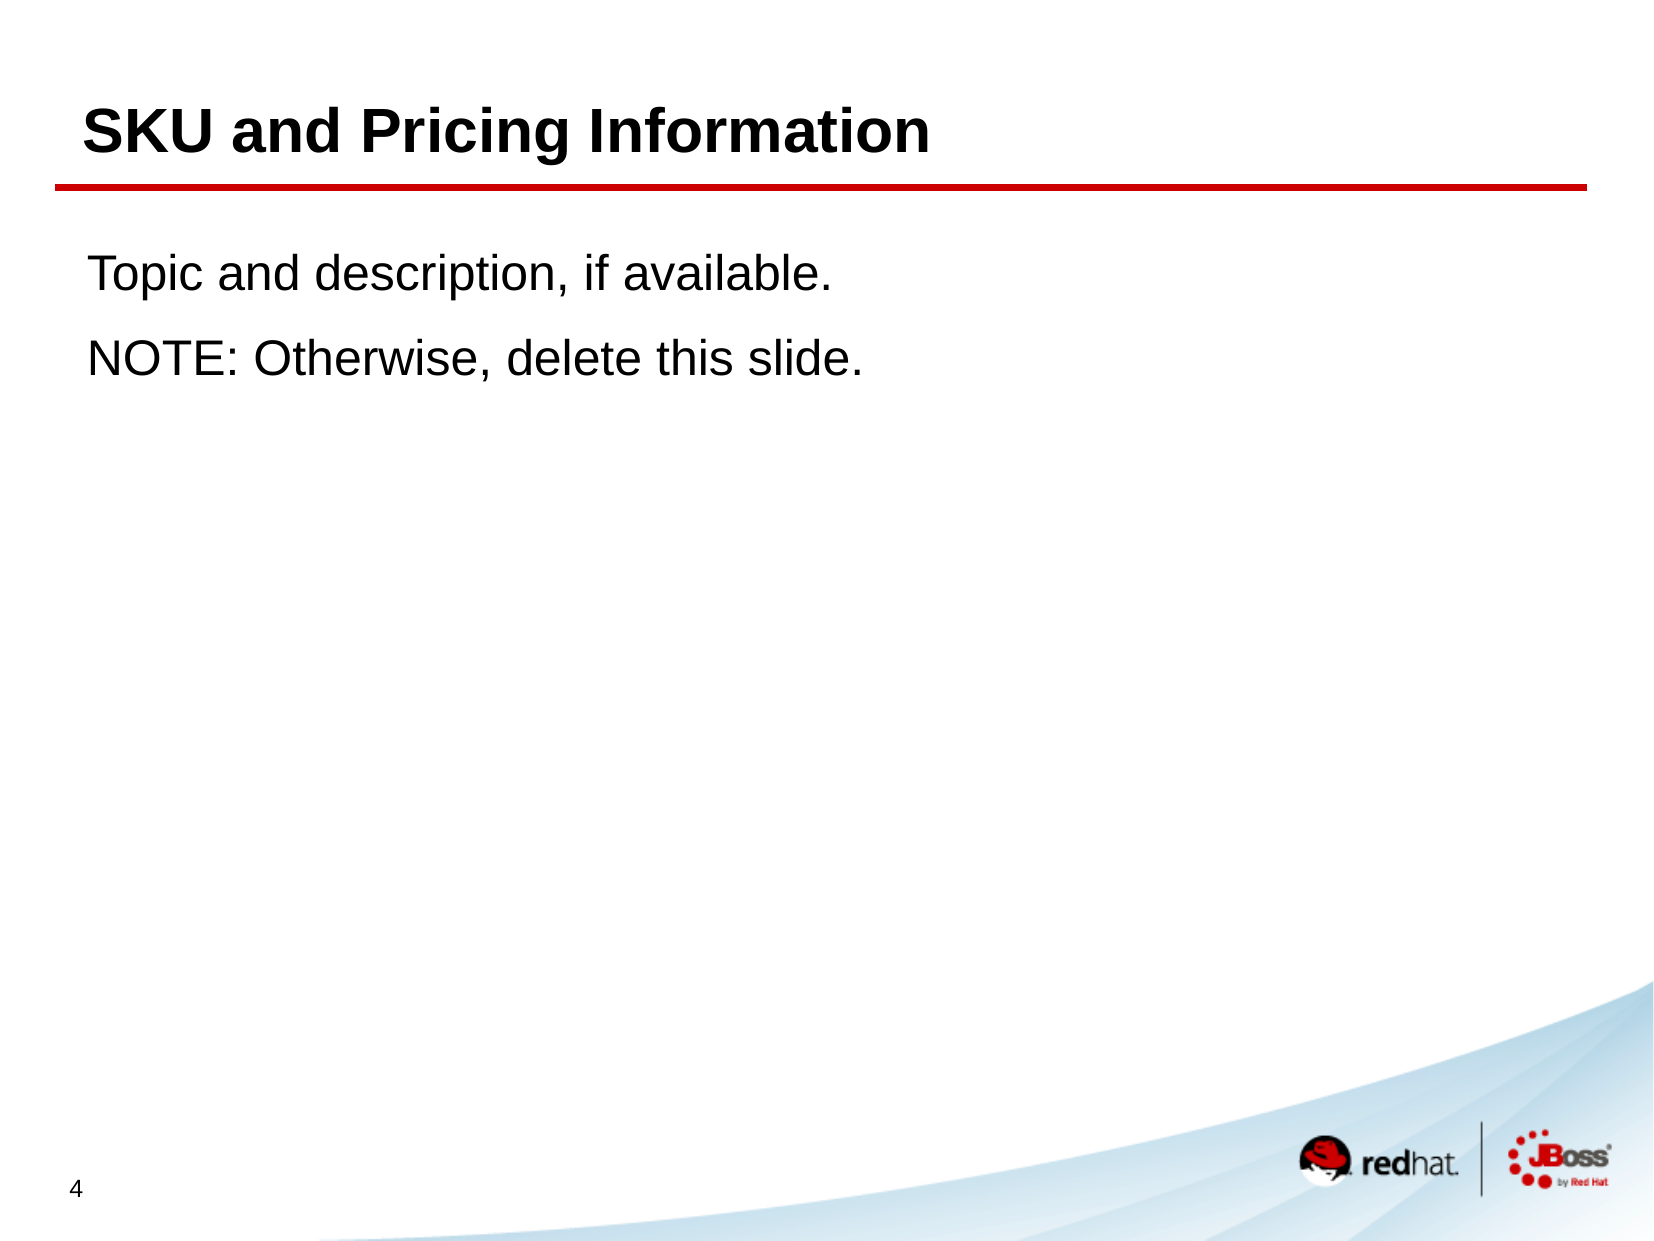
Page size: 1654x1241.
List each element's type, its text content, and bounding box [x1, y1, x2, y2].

title SKU and Pricing Information [82, 37, 1571, 226]
picture [0, 0, 1654, 1241]
list Topic and description, if available. NOTE: Otherwise, delete this slide. [86, 244, 1576, 1039]
